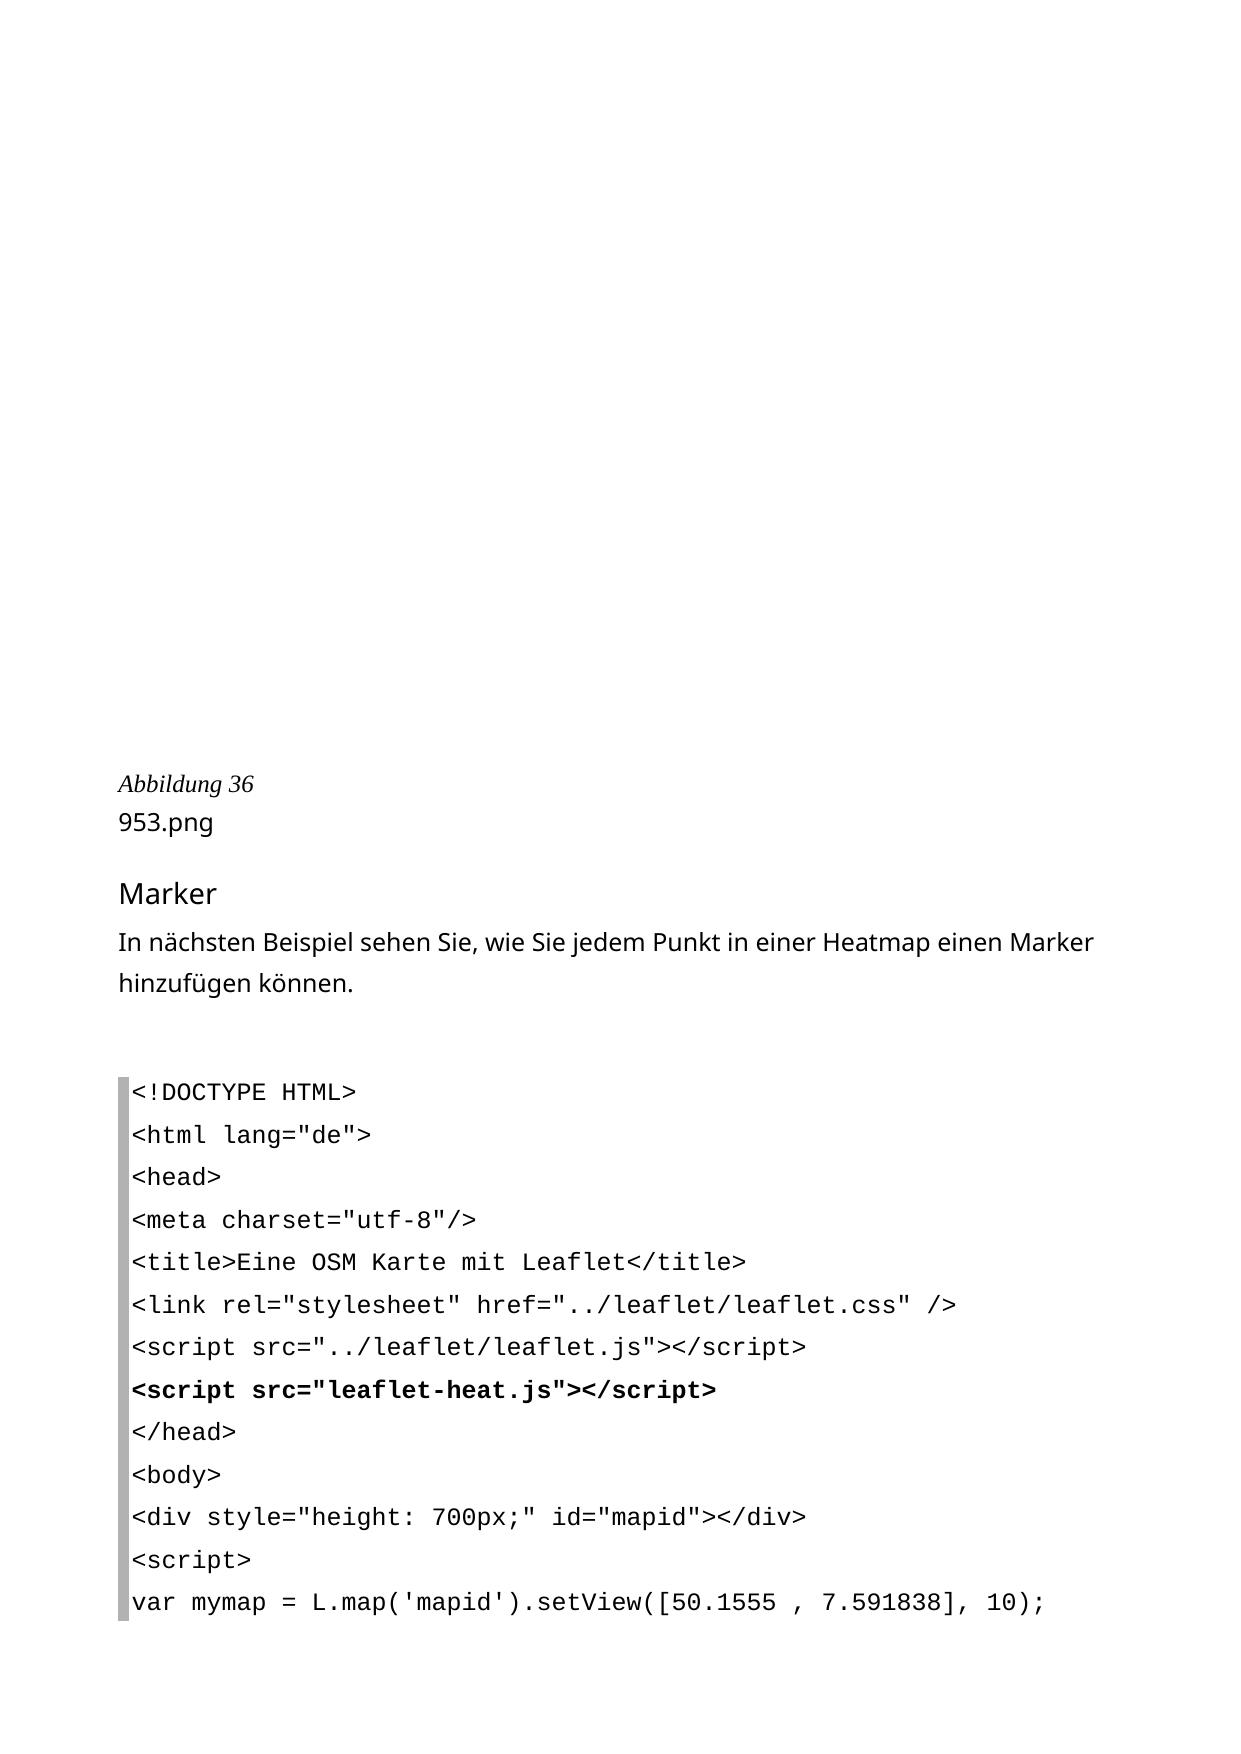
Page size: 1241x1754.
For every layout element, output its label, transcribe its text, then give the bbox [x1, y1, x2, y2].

text <script> [129, 1544, 1122, 1576]
text </head> [129, 1417, 1122, 1448]
text Abbildung 36 [118, 131, 1122, 798]
text [118, 118, 1122, 131]
text <!DOCTYPE HTML> [129, 1077, 1122, 1108]
text <head> [129, 1162, 1122, 1193]
text <meta charset="utf-8"/> [129, 1204, 1122, 1236]
subtitle Marker [118, 873, 1122, 913]
text <html lang="de"> [129, 1119, 1122, 1151]
text var mymap = L.map('mapid').setView([50.1555 , 7.591838], 10); [129, 1587, 1122, 1621]
text <script src="../leaflet/leaflet.js"></script> [129, 1332, 1122, 1363]
text 953.png [118, 798, 1122, 839]
text In nächsten Beispiel sehen Sie, wie Sie jedem Punkt in einer Heatmap einen Marker hinzufügen können. [118, 925, 1122, 1000]
text <body> [129, 1459, 1122, 1491]
text <div style="height: 700px;" id="mapid"></div> [129, 1502, 1122, 1533]
text <script src="leaflet-heat.js"></script> [129, 1374, 1122, 1406]
text <link rel="stylesheet" href="../leaflet/leaflet.css" /> [129, 1289, 1122, 1321]
text <title>Eine OSM Karte mit Leaflet</title> [129, 1247, 1122, 1278]
